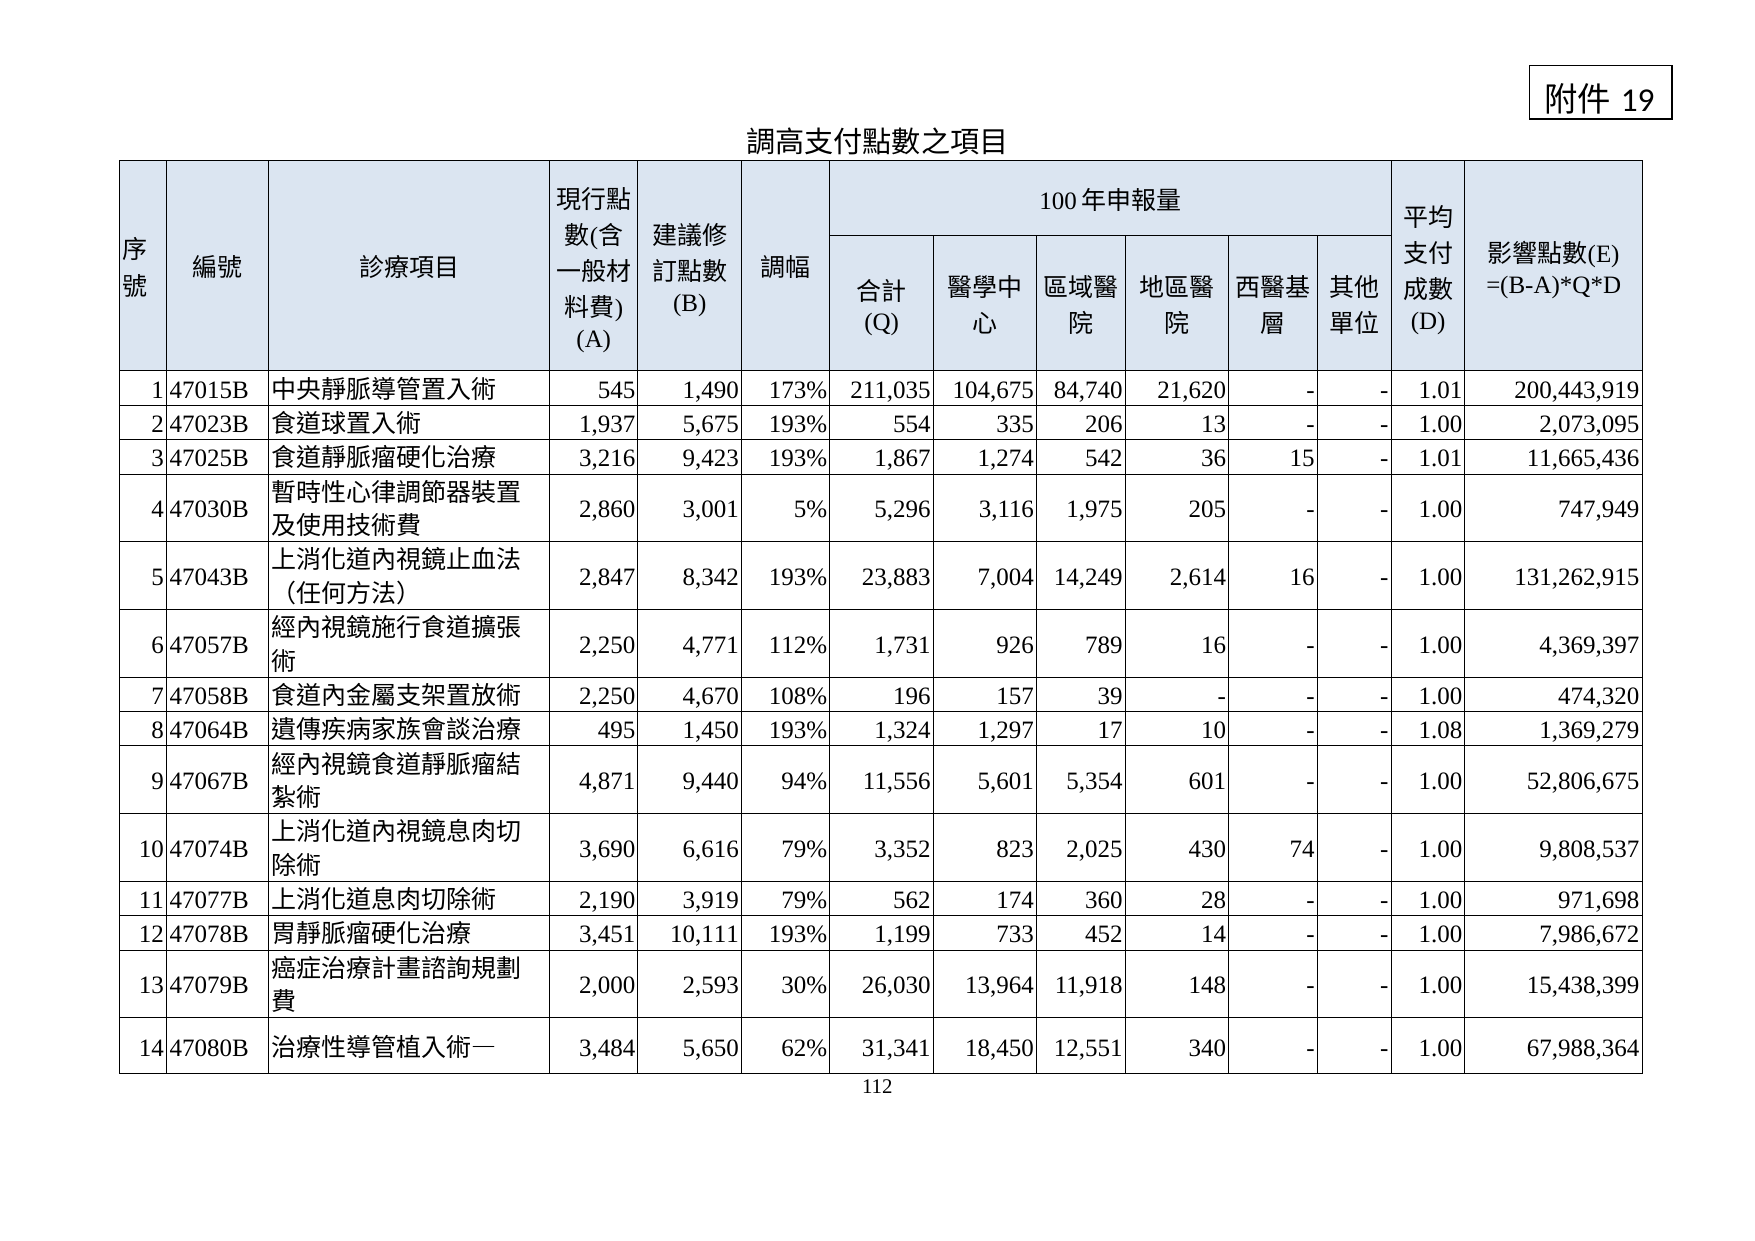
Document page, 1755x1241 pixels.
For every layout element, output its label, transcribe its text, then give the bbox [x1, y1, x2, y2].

table_cell 13 [1126, 406, 1228, 439]
table_cell - [1318, 1018, 1391, 1073]
table_cell 971,698 [1465, 882, 1642, 915]
table_cell 430 [1126, 814, 1228, 881]
table_cell 暫時性心律調節器裝置及使用技術費 [269, 475, 549, 541]
table_cell 2,250 [550, 678, 637, 711]
table_cell 31,341 [830, 1018, 933, 1073]
table_cell 67,988,364 [1465, 1018, 1642, 1073]
table_cell - [1318, 542, 1391, 609]
table_cell 2,250 [550, 610, 637, 677]
table_cell 癌症治療計畫諮詢規劃費 [269, 951, 549, 1017]
table_cell 601 [1126, 746, 1228, 813]
table_cell 1.00 [1392, 916, 1464, 949]
table_cell 經內視鏡施行食道擴張術 [269, 610, 549, 677]
table_cell 上消化道內視鏡息肉切除術 [269, 814, 549, 881]
table_cell 36 [1126, 440, 1228, 473]
table_cell - [1229, 406, 1317, 439]
table_cell 5 [120, 542, 166, 609]
table_cell 1.08 [1392, 712, 1464, 745]
table_cell 1.00 [1392, 542, 1464, 609]
table_cell 12,551 [1037, 1018, 1125, 1073]
table_cell 104,675 [934, 371, 1036, 405]
table_cell 148 [1126, 951, 1228, 1017]
table_cell 中央靜脈導管置入術 [269, 371, 549, 405]
table_cell 3 [120, 440, 166, 473]
table_cell 84,740 [1037, 371, 1125, 405]
table_cell 16 [1229, 542, 1317, 609]
table_cell 926 [934, 610, 1036, 677]
table_cell 10 [1126, 712, 1228, 745]
table_cell 11,918 [1037, 951, 1125, 1017]
table_cell 15,438,399 [1465, 951, 1642, 1017]
table_cell 4 [120, 475, 166, 541]
table_cell 1,867 [830, 440, 933, 473]
table_cell 1.00 [1392, 406, 1464, 439]
table_cell 340 [1126, 1018, 1228, 1073]
table_cell - [1229, 746, 1317, 813]
table_cell - [1229, 678, 1317, 711]
table_cell - [1318, 712, 1391, 745]
table_cell - [1318, 882, 1391, 915]
table_cell 47015B [167, 371, 268, 405]
table_cell 335 [934, 406, 1036, 439]
table_cell 1,199 [830, 916, 933, 949]
table_cell 1,450 [638, 712, 741, 745]
table_cell - [1318, 475, 1391, 541]
table_cell 200,443,919 [1465, 371, 1642, 405]
table_cell 3,690 [550, 814, 637, 881]
table_cell 胃靜脈瘤硬化治療 [269, 916, 549, 949]
table_header 平均支付成數(D) [1392, 161, 1464, 370]
table_cell - [1229, 1018, 1317, 1073]
table_cell - [1318, 678, 1391, 711]
table_cell 193% [742, 440, 829, 473]
table_cell 3,001 [638, 475, 741, 541]
table_header 現行點數(含一般材料費)(A) [550, 161, 637, 370]
table_cell 醫學中心 [934, 236, 1036, 370]
table_cell - [1229, 882, 1317, 915]
table_header 診療項目 [269, 161, 549, 370]
table_cell 17 [1037, 712, 1125, 745]
table_cell 360 [1037, 882, 1125, 915]
table_cell 131,262,915 [1465, 542, 1642, 609]
table_cell 2,025 [1037, 814, 1125, 881]
table_cell 1.01 [1392, 371, 1464, 405]
table_cell 196 [830, 678, 933, 711]
table_cell 食道靜脈瘤硬化治療 [269, 440, 549, 473]
table_cell 1,324 [830, 712, 933, 745]
table_cell 47058B [167, 678, 268, 711]
table_cell 1.00 [1392, 475, 1464, 541]
table_cell 747,949 [1465, 475, 1642, 541]
table_header 編號 [167, 161, 268, 370]
table_cell 9,440 [638, 746, 741, 813]
table_cell 上消化道息肉切除術 [269, 882, 549, 915]
table_cell - [1229, 475, 1317, 541]
table_cell 47078B [167, 916, 268, 949]
table_header 建議修訂點數(B) [638, 161, 741, 370]
table_cell 47023B [167, 406, 268, 439]
table_cell 193% [742, 406, 829, 439]
table_cell 4,369,397 [1465, 610, 1642, 677]
table_cell 2,593 [638, 951, 741, 1017]
table_cell 8,342 [638, 542, 741, 609]
table_cell 52,806,675 [1465, 746, 1642, 813]
table_cell 1.01 [1392, 440, 1464, 473]
table_cell 193% [742, 542, 829, 609]
table_cell 2 [120, 406, 166, 439]
table_header 影響點數(E) =(B-A)*Q*D [1465, 161, 1642, 370]
table_cell 5,601 [934, 746, 1036, 813]
table_cell 30% [742, 951, 829, 1017]
table_cell 205 [1126, 475, 1228, 541]
table_cell - [1318, 951, 1391, 1017]
table_cell 1,937 [550, 406, 637, 439]
table_cell 5,675 [638, 406, 741, 439]
table_cell - [1318, 916, 1391, 949]
table_cell 554 [830, 406, 933, 439]
table_cell 10,111 [638, 916, 741, 949]
table_cell 542 [1037, 440, 1125, 473]
table_cell 5,354 [1037, 746, 1125, 813]
table_cell 74 [1229, 814, 1317, 881]
table_cell 26,030 [830, 951, 933, 1017]
table_cell 9,808,537 [1465, 814, 1642, 881]
table_cell 遺傳疾病家族會談治療 [269, 712, 549, 745]
table_cell 206 [1037, 406, 1125, 439]
table_cell 12 [120, 916, 166, 949]
table_cell 47074B [167, 814, 268, 881]
table_cell 區域醫院 [1037, 236, 1125, 370]
table_cell 6,616 [638, 814, 741, 881]
table_cell 9,423 [638, 440, 741, 473]
table_cell 1.00 [1392, 1018, 1464, 1073]
table_cell 13 [120, 951, 166, 1017]
table_cell - [1229, 916, 1317, 949]
table_cell 1,369,279 [1465, 712, 1642, 745]
table_cell 1.00 [1392, 746, 1464, 813]
table_cell 4,871 [550, 746, 637, 813]
table_cell 21,620 [1126, 371, 1228, 405]
table_cell 15 [1229, 440, 1317, 473]
table_header 調幅 [742, 161, 829, 370]
table_cell - [1318, 440, 1391, 473]
table_cell 193% [742, 916, 829, 949]
table_cell 211,035 [830, 371, 933, 405]
table_cell 3,216 [550, 440, 637, 473]
table_cell 2,000 [550, 951, 637, 1017]
table_cell 8 [120, 712, 166, 745]
table_cell 4,670 [638, 678, 741, 711]
table_cell 1.00 [1392, 814, 1464, 881]
table_cell 47080B [167, 1018, 268, 1073]
table_cell - [1126, 678, 1228, 711]
table_cell 10 [120, 814, 166, 881]
table_cell 562 [830, 882, 933, 915]
table_cell 47025B [167, 440, 268, 473]
table_cell 47077B [167, 882, 268, 915]
table_cell 其他單位 [1318, 236, 1391, 370]
table_cell 39 [1037, 678, 1125, 711]
table_cell 13,964 [934, 951, 1036, 1017]
table_cell 174 [934, 882, 1036, 915]
table_cell 14 [1126, 916, 1228, 949]
table_cell 7,986,672 [1465, 916, 1642, 949]
table_cell 47067B [167, 746, 268, 813]
table_cell 1,490 [638, 371, 741, 405]
table_cell 2,847 [550, 542, 637, 609]
table_header 100年申報量 [830, 161, 1391, 235]
table_cell 3,484 [550, 1018, 637, 1073]
table_cell 452 [1037, 916, 1125, 949]
table_cell 合計 (Q) [830, 236, 933, 370]
table_cell 9 [120, 746, 166, 813]
table_cell 1,731 [830, 610, 933, 677]
table_cell - [1229, 610, 1317, 677]
table_cell 食道球置入術 [269, 406, 549, 439]
table_cell 2,614 [1126, 542, 1228, 609]
table_cell 47030B [167, 475, 268, 541]
table_cell 上消化道內視鏡止血法（任何方法） [269, 542, 549, 609]
table_cell 西醫基層 [1229, 236, 1317, 370]
table_cell 1 [120, 371, 166, 405]
table_cell 食道內金屬支架置放術 [269, 678, 549, 711]
table_cell 79% [742, 814, 829, 881]
table_cell 4,771 [638, 610, 741, 677]
table_cell 28 [1126, 882, 1228, 915]
table_cell 14 [120, 1018, 166, 1073]
table_cell 62% [742, 1018, 829, 1073]
table_cell 1.00 [1392, 610, 1464, 677]
table_cell 823 [934, 814, 1036, 881]
table_cell 2,860 [550, 475, 637, 541]
table_cell - [1318, 610, 1391, 677]
table_cell 11,665,436 [1465, 440, 1642, 473]
table_cell 7 [120, 678, 166, 711]
table_cell 94% [742, 746, 829, 813]
table_cell 108% [742, 678, 829, 711]
table_cell 11,556 [830, 746, 933, 813]
table_cell 173% [742, 371, 829, 405]
table_cell - [1229, 951, 1317, 1017]
table_cell 495 [550, 712, 637, 745]
table_cell 193% [742, 712, 829, 745]
table_cell 1,274 [934, 440, 1036, 473]
table_header 序號 [120, 161, 166, 370]
table_cell 47064B [167, 712, 268, 745]
table_cell 3,352 [830, 814, 933, 881]
table_cell 5% [742, 475, 829, 541]
table_cell 23,883 [830, 542, 933, 609]
table_cell 79% [742, 882, 829, 915]
table_cell 2,073,095 [1465, 406, 1642, 439]
table_cell 2,190 [550, 882, 637, 915]
table_cell 18,450 [934, 1018, 1036, 1073]
table_cell 47043B [167, 542, 268, 609]
table_cell 1.00 [1392, 882, 1464, 915]
table_cell 474,320 [1465, 678, 1642, 711]
table_cell 7,004 [934, 542, 1036, 609]
table_cell 47057B [167, 610, 268, 677]
table_cell - [1318, 746, 1391, 813]
table_cell 3,116 [934, 475, 1036, 541]
text 調高支付點數之項目 [118, 118, 1636, 160]
table_cell 3,451 [550, 916, 637, 949]
table_cell 3,919 [638, 882, 741, 915]
table_cell 治療性導管植入術— [269, 1018, 549, 1073]
table_cell 157 [934, 678, 1036, 711]
table_cell 545 [550, 371, 637, 405]
table_cell 112% [742, 610, 829, 677]
table_cell 1.00 [1392, 951, 1464, 1017]
table_cell - [1318, 814, 1391, 881]
table_cell 16 [1126, 610, 1228, 677]
table_cell 1.00 [1392, 678, 1464, 711]
table_cell 11 [120, 882, 166, 915]
table_cell - [1318, 371, 1391, 405]
table_cell 5,650 [638, 1018, 741, 1073]
table_cell 1,975 [1037, 475, 1125, 541]
table_cell 1,297 [934, 712, 1036, 745]
table_cell - [1229, 371, 1317, 405]
table_cell 6 [120, 610, 166, 677]
table_cell - [1229, 712, 1317, 745]
table_cell 經內視鏡食道靜脈瘤結紮術 [269, 746, 549, 813]
table_cell 47079B [167, 951, 268, 1017]
table_cell 789 [1037, 610, 1125, 677]
table_cell - [1318, 406, 1391, 439]
table_cell 5,296 [830, 475, 933, 541]
table_cell 地區醫院 [1126, 236, 1228, 370]
table_cell 14,249 [1037, 542, 1125, 609]
table_cell 733 [934, 916, 1036, 949]
